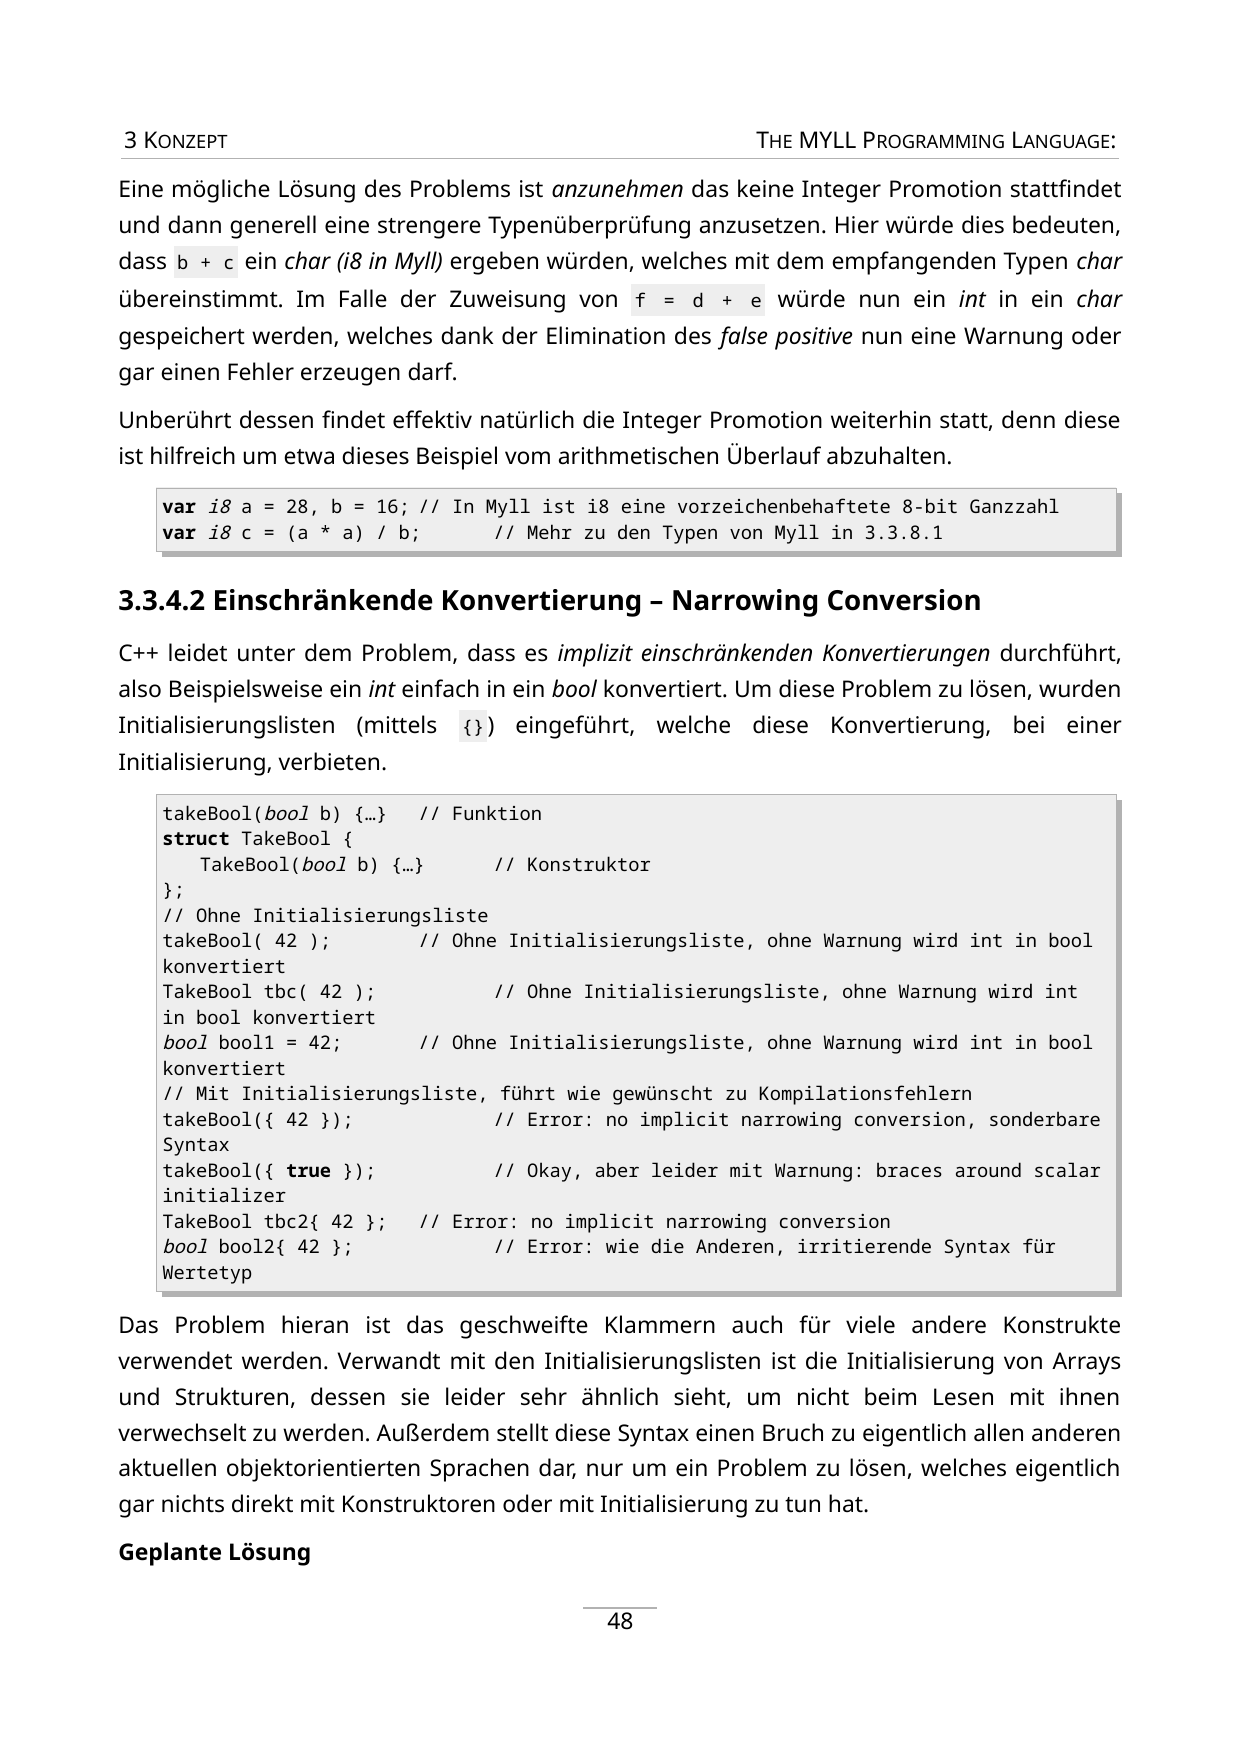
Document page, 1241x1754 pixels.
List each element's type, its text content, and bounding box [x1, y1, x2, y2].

text Geplante Lösung [118, 1536, 1122, 1567]
text takeBool(bool b) {…} // Funktion struct TakeBool { TakeBool(bool b) {…} // Konstruktor }; // Ohne Initialisierungsliste takeBool( 42 ); // Ohne Initialisierungsliste, ohne Warnung wird int in bool konvertiert TakeBool tbc( 42 ); // Ohne Initialisierungsliste, ohne Warnung wird int in bool konvertiert bool bool1 = 42; // Ohne Initialisierungsliste, ohne Warnung wird int in bool konvertiert // Mit Initialisierungsliste, führt wie gewünscht zu Kompilationsfehlern takeBool({ 42 }); // Error: no implicit narrowing conversion, sonderbare Syntax takeBool({ true }); // Okay, aber leider mit Warnung: braces around scalar initializer TakeBool tbc2{ 42 }; // Error: no implicit narrowing conversion bool bool2{ 42 }; // Error: wie die Anderen, irritierende Syntax für Wertetyp [157, 795, 1116, 1291]
text var i8 a = 28, b = 16; // In Myll ist i8 eine vorzeichenbehaftete 8-bit Ganzzahl var i8 c = (a * a) / b; // Mehr zu den Typen von Myll in 3.3.8.1 [157, 489, 1116, 551]
text C++ leidet unter dem Problem, dass es implizit einschränkenden Konvertierungen durchführt, also Beispielsweise ein int einfach in ein bool konvertiert. Um diese Problem zu lösen, wurden Initialisierungslisten (mittels {}) eingeführt, welche diese Konvertierung, bei einer Initialisierung, verbieten. [118, 637, 1122, 777]
text Unberührt dessen findet effektiv natürlich die Integer Promotion weiterhin statt, denn diese ist hilfreich um etwa dieses Beispiel vom arithmetischen Überlauf abzuhalten. [118, 404, 1122, 471]
text Eine mögliche Lösung des Problems ist anzunehmen das keine Integer Promotion stattfindet und dann generell eine strengere Typenüberprüfung anzusetzen. Hier würde dies bedeuten, dass b + c ein char (i8 in Myll) ergeben würden, welches mit dem empfangenden Typen char übereinstimmt. Im Falle der Zuweisung von f = d + e würde nun ein int in ein char gespeichert werden, welches dank der Elimination des false positive nun eine Warnung oder gar einen Fehler erzeugen darf. [118, 173, 1122, 387]
subtitle Einschränkende Konvertierung – Narrowing Conversion [118, 581, 1122, 618]
text Das Problem hieran ist das geschweifte Klammern auch für viele andere Konstrukte verwendet werden. Verwandt mit den Initialisierungslisten ist die Initialisierung von Arrays und Strukturen, dessen sie leider sehr ähnlich sieht, um nicht beim Lesen mit ihnen verwechselt zu werden. Außerdem stellt diese Syntax einen Bruch zu eigentlich allen anderen aktuellen objektorientierten Sprachen dar, nur um ein Problem zu lösen, welches eigentlich gar nichts direkt mit Konstruktoren oder mit Initialisierung zu tun hat. [118, 1309, 1122, 1519]
